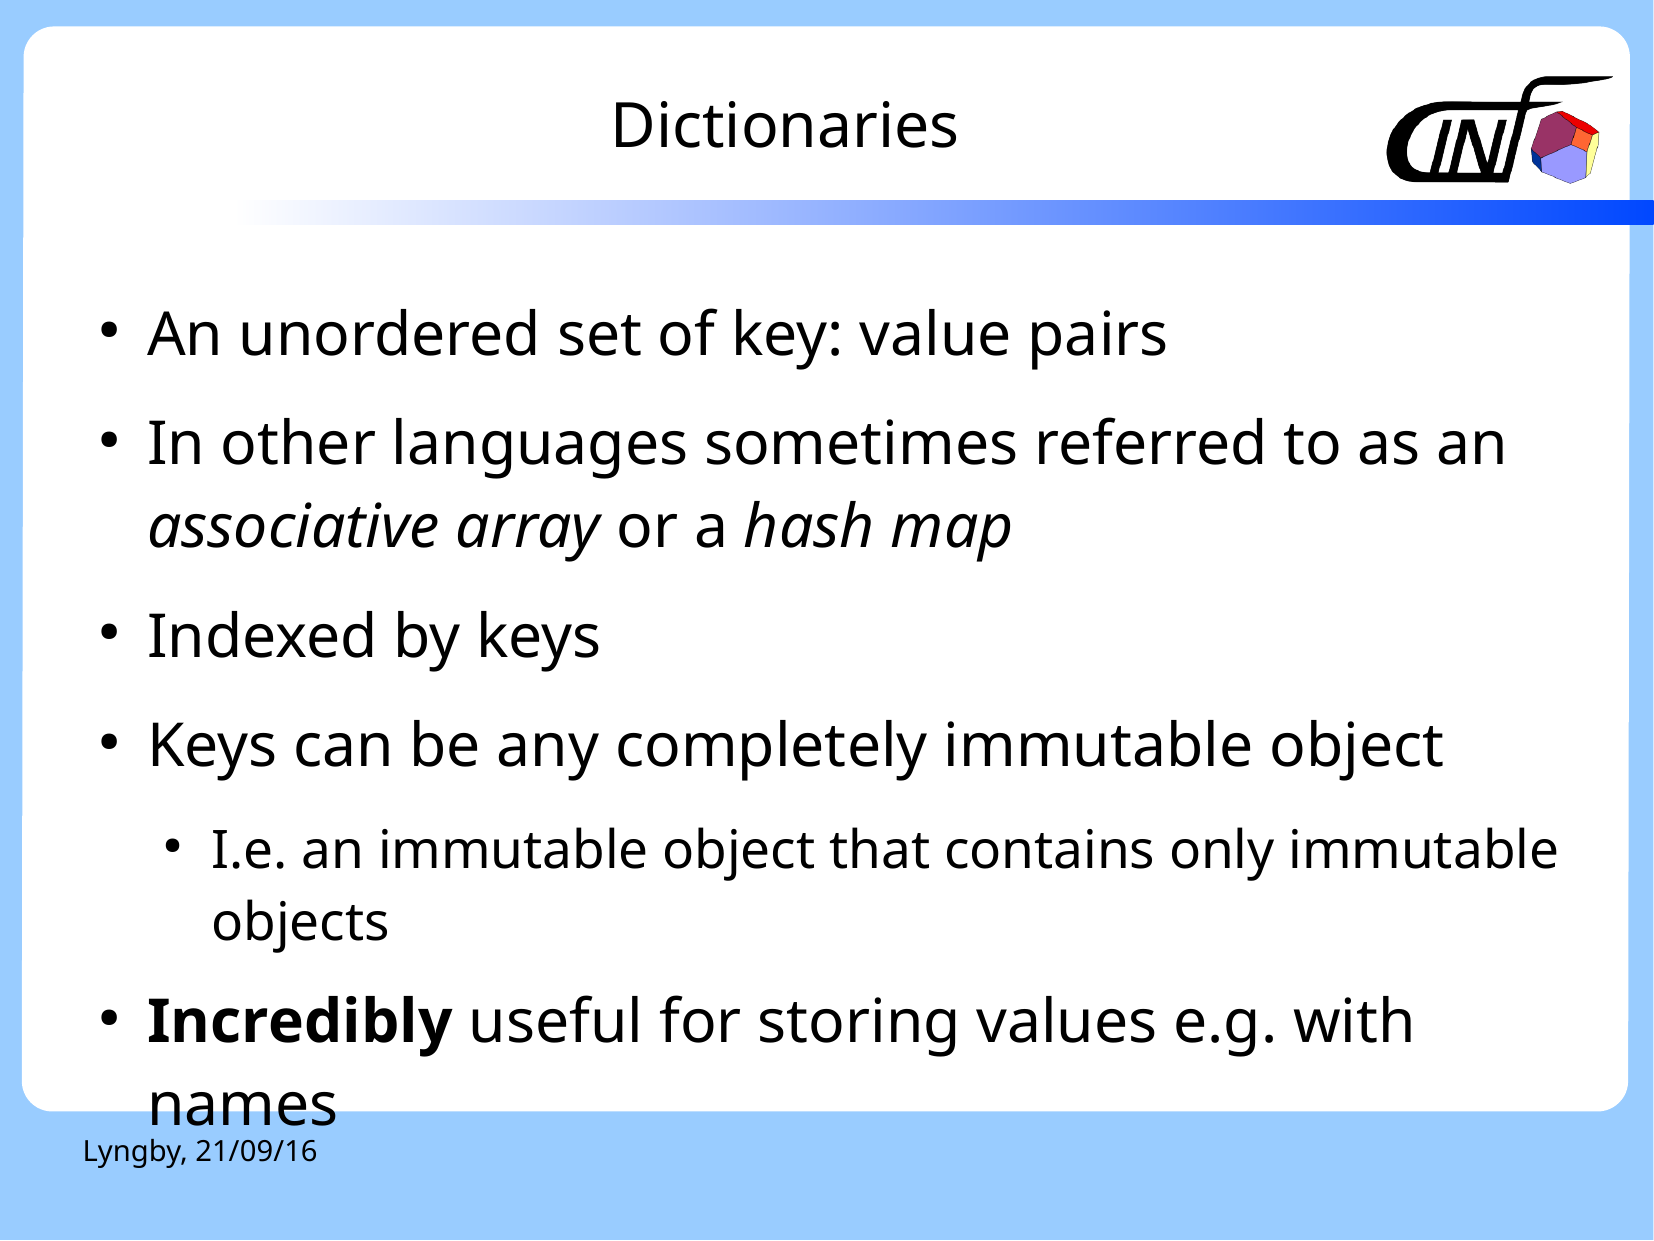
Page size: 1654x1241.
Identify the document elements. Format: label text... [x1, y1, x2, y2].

title Dictionaries [41, 19, 1530, 227]
list An unordered set of key: value pairs In other languages sometimes referred to as an associative array or a hash map Indexed by keys Keys can be any completely immutable object I.e. an immutable object that contains only immutable objects Incredibly useful for storing values e.g. with names [82, 290, 1571, 1155]
picture [1530, 76, 1613, 184]
